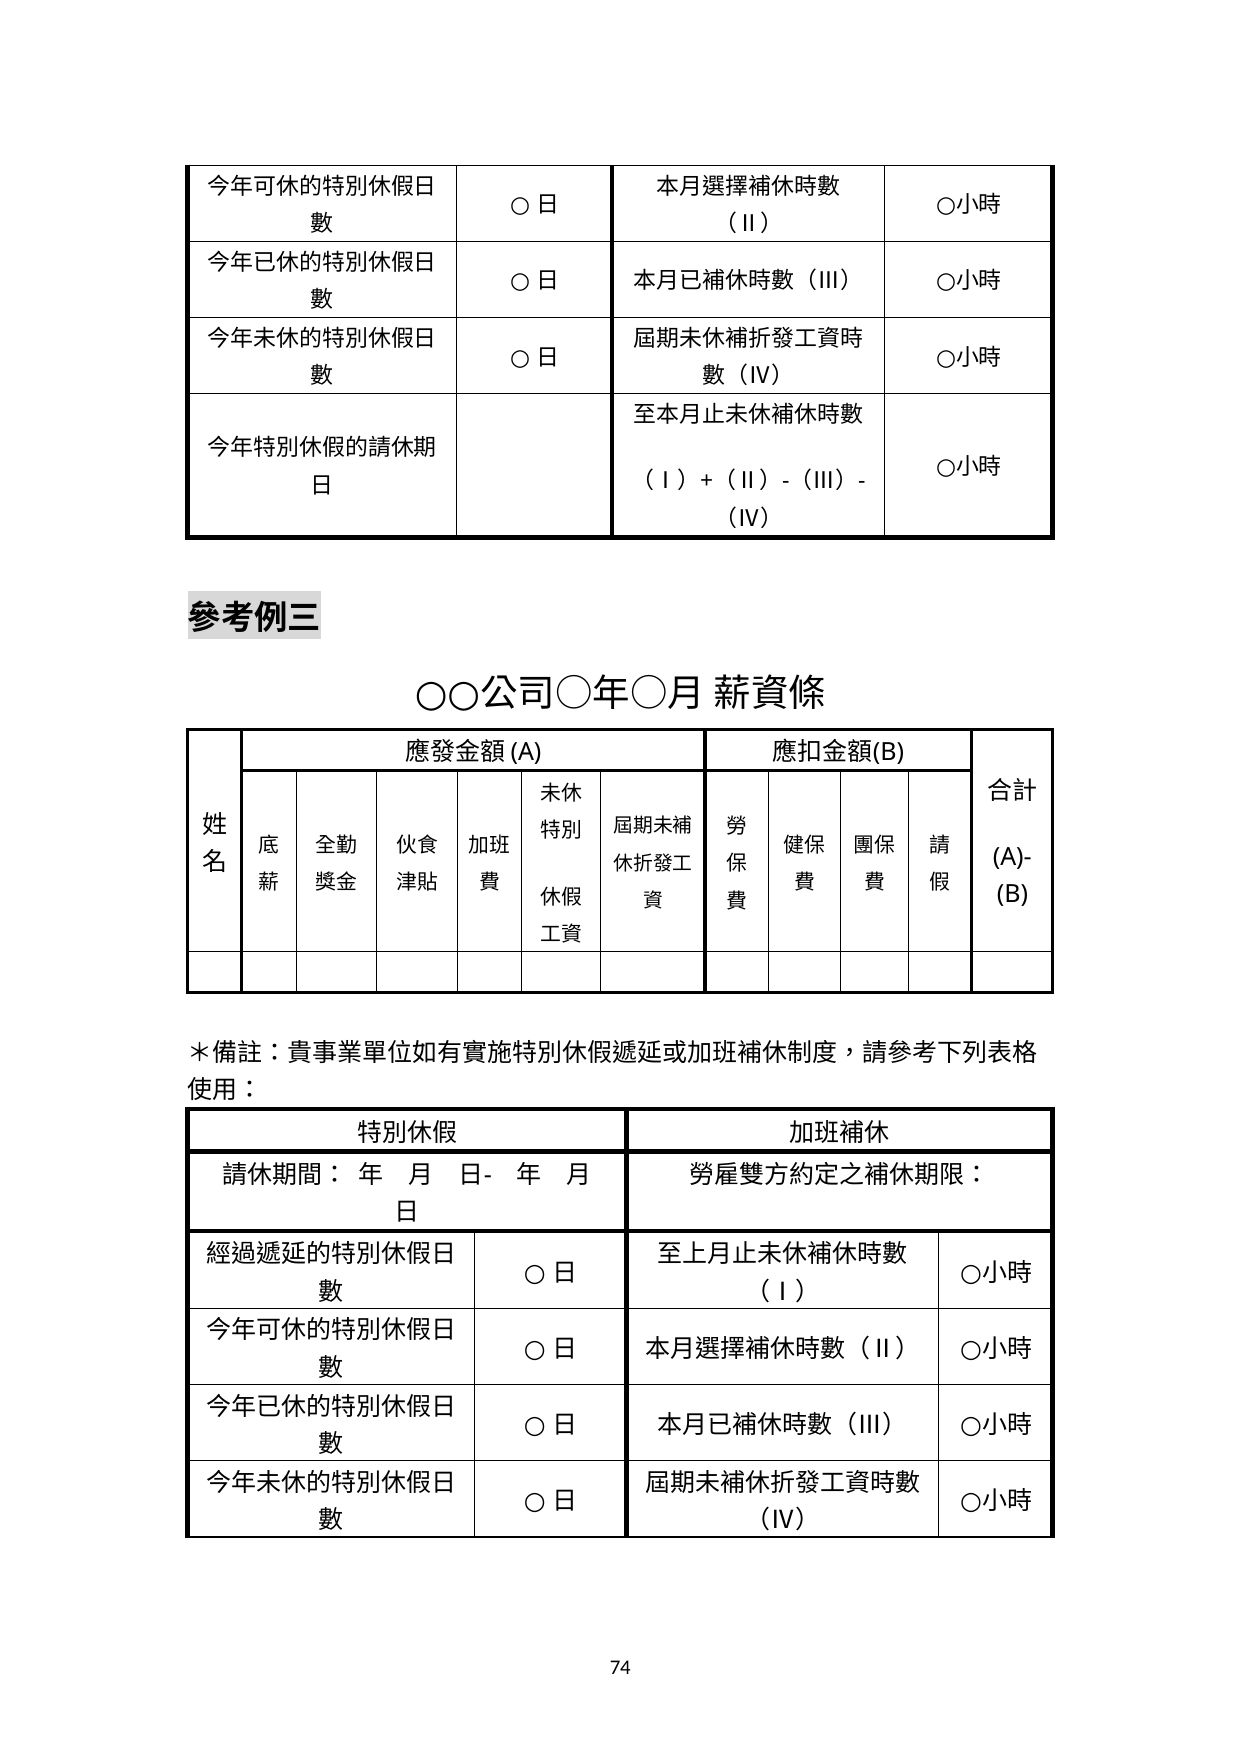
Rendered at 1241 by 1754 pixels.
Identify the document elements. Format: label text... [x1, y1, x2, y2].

text 參考例三 [187, 577, 1053, 652]
table_cell 今年可休的特別休假日數 [190, 1309, 474, 1384]
table_header 姓名 [189, 731, 240, 951]
table_cell ○小時 [939, 1461, 1050, 1536]
table_header 特別休假 [190, 1111, 624, 1149]
table_cell ○ 日 [475, 1233, 624, 1308]
table_cell ○小時 [939, 1385, 1050, 1460]
table_cell [769, 952, 840, 991]
table_cell 未休特別 休假工資 [522, 772, 600, 951]
table_cell 勞保費 [707, 772, 768, 951]
text ＊備註：貴事業單位如有實施特別休假遞延或加班補休制度，請參考下列表格使用： [187, 1032, 1053, 1107]
table_cell 今年已休的特別休假日數 [190, 1385, 474, 1460]
table_cell 屆期未補休折發工資時數（Ⅳ） [629, 1461, 938, 1536]
table_cell [601, 952, 703, 991]
table_cell [909, 952, 970, 991]
table_cell [297, 952, 376, 991]
table_cell [377, 952, 457, 991]
table_cell [458, 952, 521, 991]
table_cell ○ 日 [457, 242, 610, 317]
table_cell 今年特別休假的請休期日 [190, 394, 456, 535]
table_cell 請休期間： 年 月 日- 年 月 日 [190, 1154, 624, 1228]
table_cell [189, 952, 240, 991]
table_cell 健保費 [769, 772, 840, 951]
table_cell [707, 952, 768, 991]
table_cell 團保費 [841, 772, 908, 951]
table_cell 加班費 [458, 772, 521, 951]
table_cell 請假 [909, 772, 970, 951]
table_cell 今年未休的特別休假日數 [190, 318, 456, 393]
table_cell 底薪 [243, 772, 296, 951]
table_cell 勞雇雙方約定之補休期限： [629, 1154, 1050, 1228]
table_cell 本月已補休時數（Ⅲ） [629, 1385, 938, 1460]
table_header 應扣金額(B) [707, 731, 970, 769]
table_header 應發金額 (A) [243, 731, 703, 769]
table_cell 伙食津貼 [377, 772, 457, 951]
text ○○公司○年○月 薪資條 [187, 652, 1053, 727]
table_cell [243, 952, 296, 991]
table_cell ○小時 [885, 318, 1050, 393]
table_cell 本月選擇補休時數（Ⅱ） [629, 1309, 938, 1384]
table_cell 至上月止未休補休時數（Ⅰ） [629, 1233, 938, 1308]
table_header 合計 (A)-(B) [973, 731, 1051, 951]
table_cell [457, 394, 610, 535]
table_cell ○小時 [885, 242, 1050, 317]
table_cell 本月已補休時數（Ⅲ） [614, 242, 884, 317]
table_cell 屆期未休補折發工資時數（Ⅳ） [614, 318, 884, 393]
table_cell ○ 日 [457, 166, 610, 241]
table_cell 今年可休的特別休假日數 [190, 166, 456, 241]
table_cell ○ 日 [475, 1385, 624, 1460]
table_cell ○小時 [885, 394, 1050, 535]
table_cell ○ 日 [475, 1309, 624, 1384]
table_header 加班補休 [629, 1111, 1050, 1149]
table_cell 經過遞延的特別休假日數 [190, 1233, 474, 1308]
table_cell 今年已休的特別休假日數 [190, 242, 456, 317]
table_cell [973, 952, 1051, 991]
table_cell 屆期未補休折發工資 [601, 772, 703, 951]
table_cell 全勤獎金 [297, 772, 376, 951]
table_cell ○小時 [939, 1233, 1050, 1308]
table_cell ○小時 [885, 166, 1050, 241]
table_cell [522, 952, 600, 991]
table_cell 至本月止未休補休時數 （Ⅰ）+（Ⅱ）-（Ⅲ）-（Ⅳ） [614, 394, 884, 535]
table_cell ○ 日 [475, 1461, 624, 1536]
table_cell 本月選擇補休時數（Ⅱ） [614, 166, 884, 241]
table_cell [841, 952, 908, 991]
table_cell ○ 日 [457, 318, 610, 393]
table_cell 今年未休的特別休假日數 [190, 1461, 474, 1536]
table_cell ○小時 [939, 1309, 1050, 1384]
